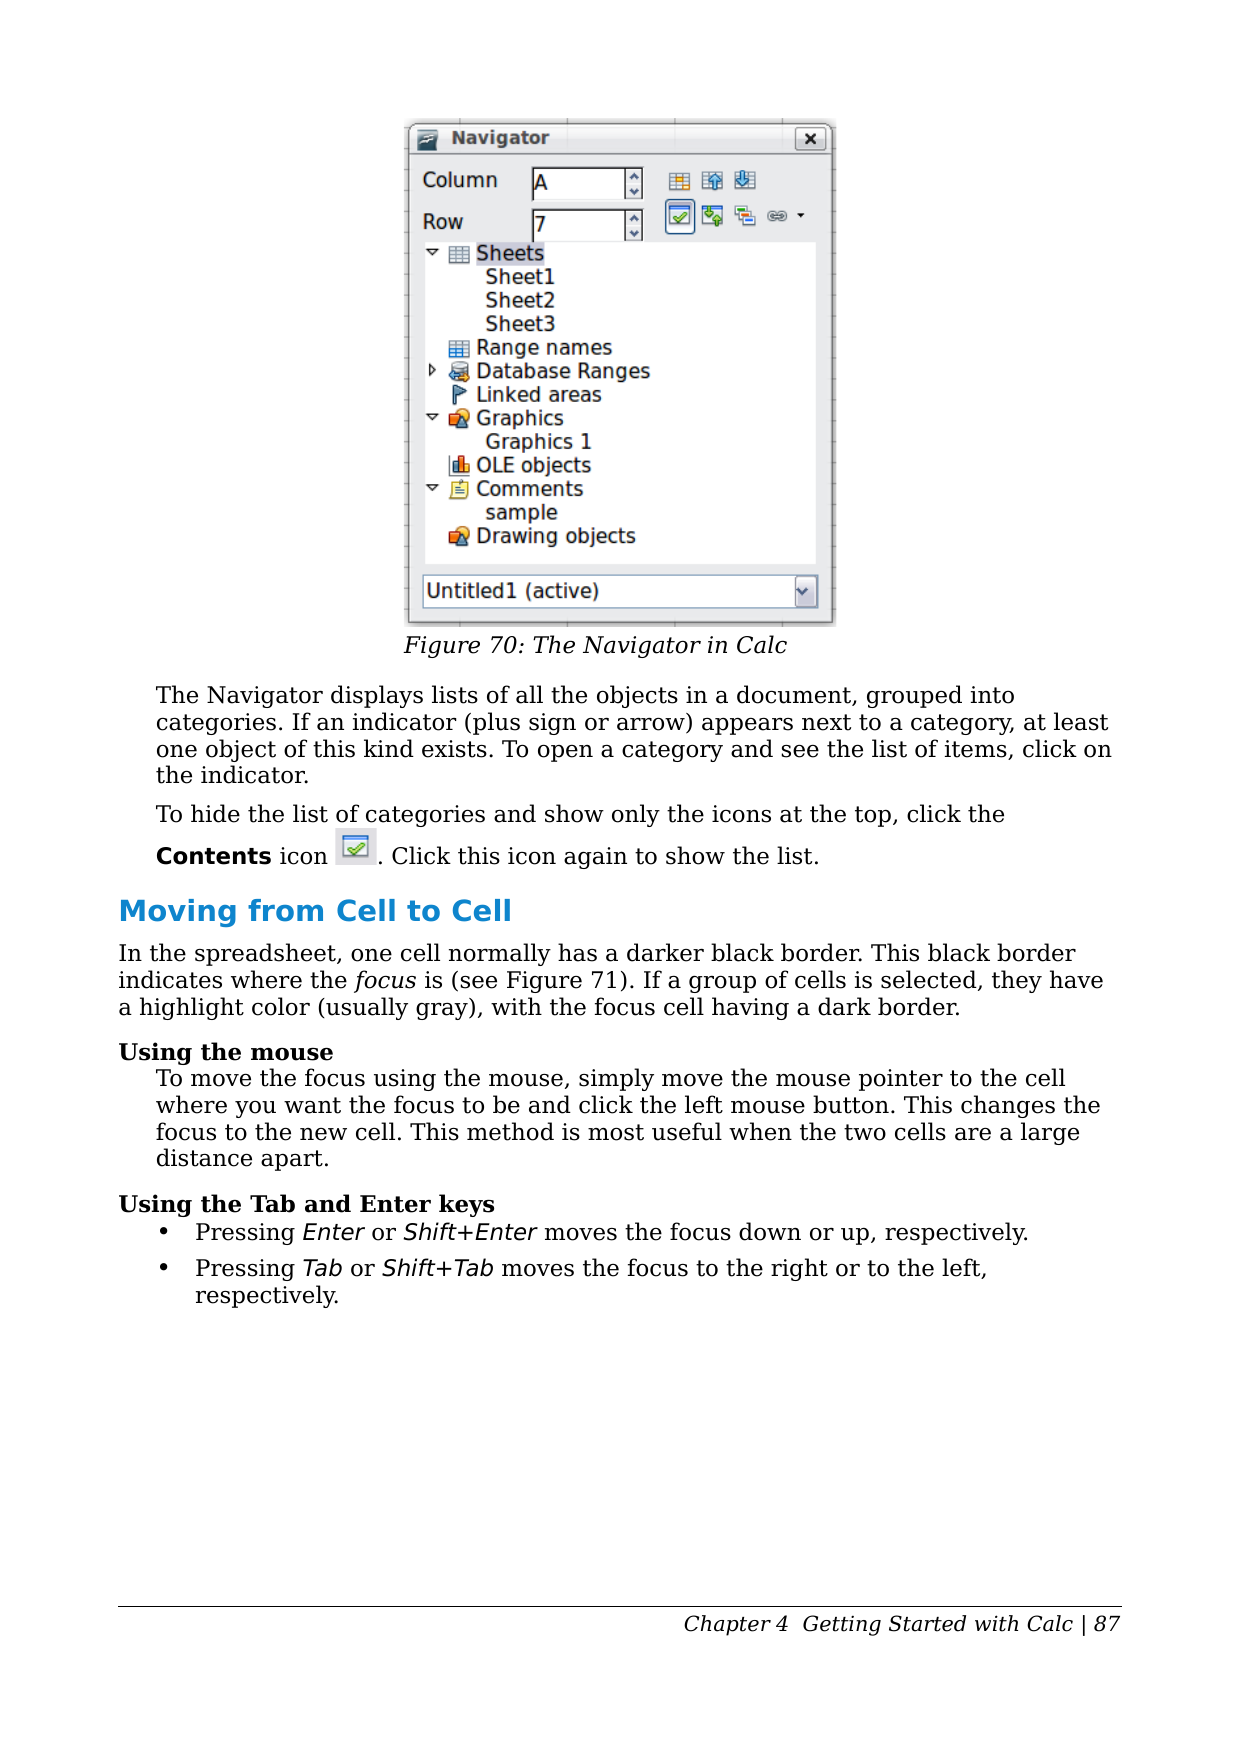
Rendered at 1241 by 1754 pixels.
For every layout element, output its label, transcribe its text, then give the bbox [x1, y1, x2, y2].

text The Navigator displays lists of all the objects in a document, grouped into categories. If an indicator (plus sign or arrow) appears next to a category, at least one object of this kind exists. To open a category and see the list of items, click on the indicator. [156, 682, 1122, 789]
text Using the Tab and Enter keys [118, 1191, 1122, 1218]
text To hide the list of categories and show only the icons at the top, click the Contents icon . Click this icon again to show the list. [156, 802, 1122, 870]
text In the spreadsheet, one cell normally has a darker black border. This black border indicates where the focus is (see Figure 71). If a group of cells is selected, they have a highlight color (usually gray), with the focus cell having a dark border. [118, 940, 1122, 1020]
subtitle Moving from Cell to Cell [118, 894, 1122, 928]
picture [403, 118, 837, 627]
text Figure 70: The Navigator in Calc [404, 633, 836, 659]
text To move the focus using the mouse, simply move the mouse pointer to the cell where you want the focus to be and click the left mouse button. This changes the focus to the new cell. This method is most useful when the two cells are a large distance apart. [156, 1066, 1122, 1172]
picture [335, 828, 377, 865]
list Pressing Enter or Shift+Enter moves the focus down or up, respectively. [156, 1218, 1122, 1247]
text Using the mouse [118, 1039, 1122, 1066]
list Pressing Tab or Shift+Tab moves the focus to the right or to the left, respectively. [156, 1253, 1122, 1309]
